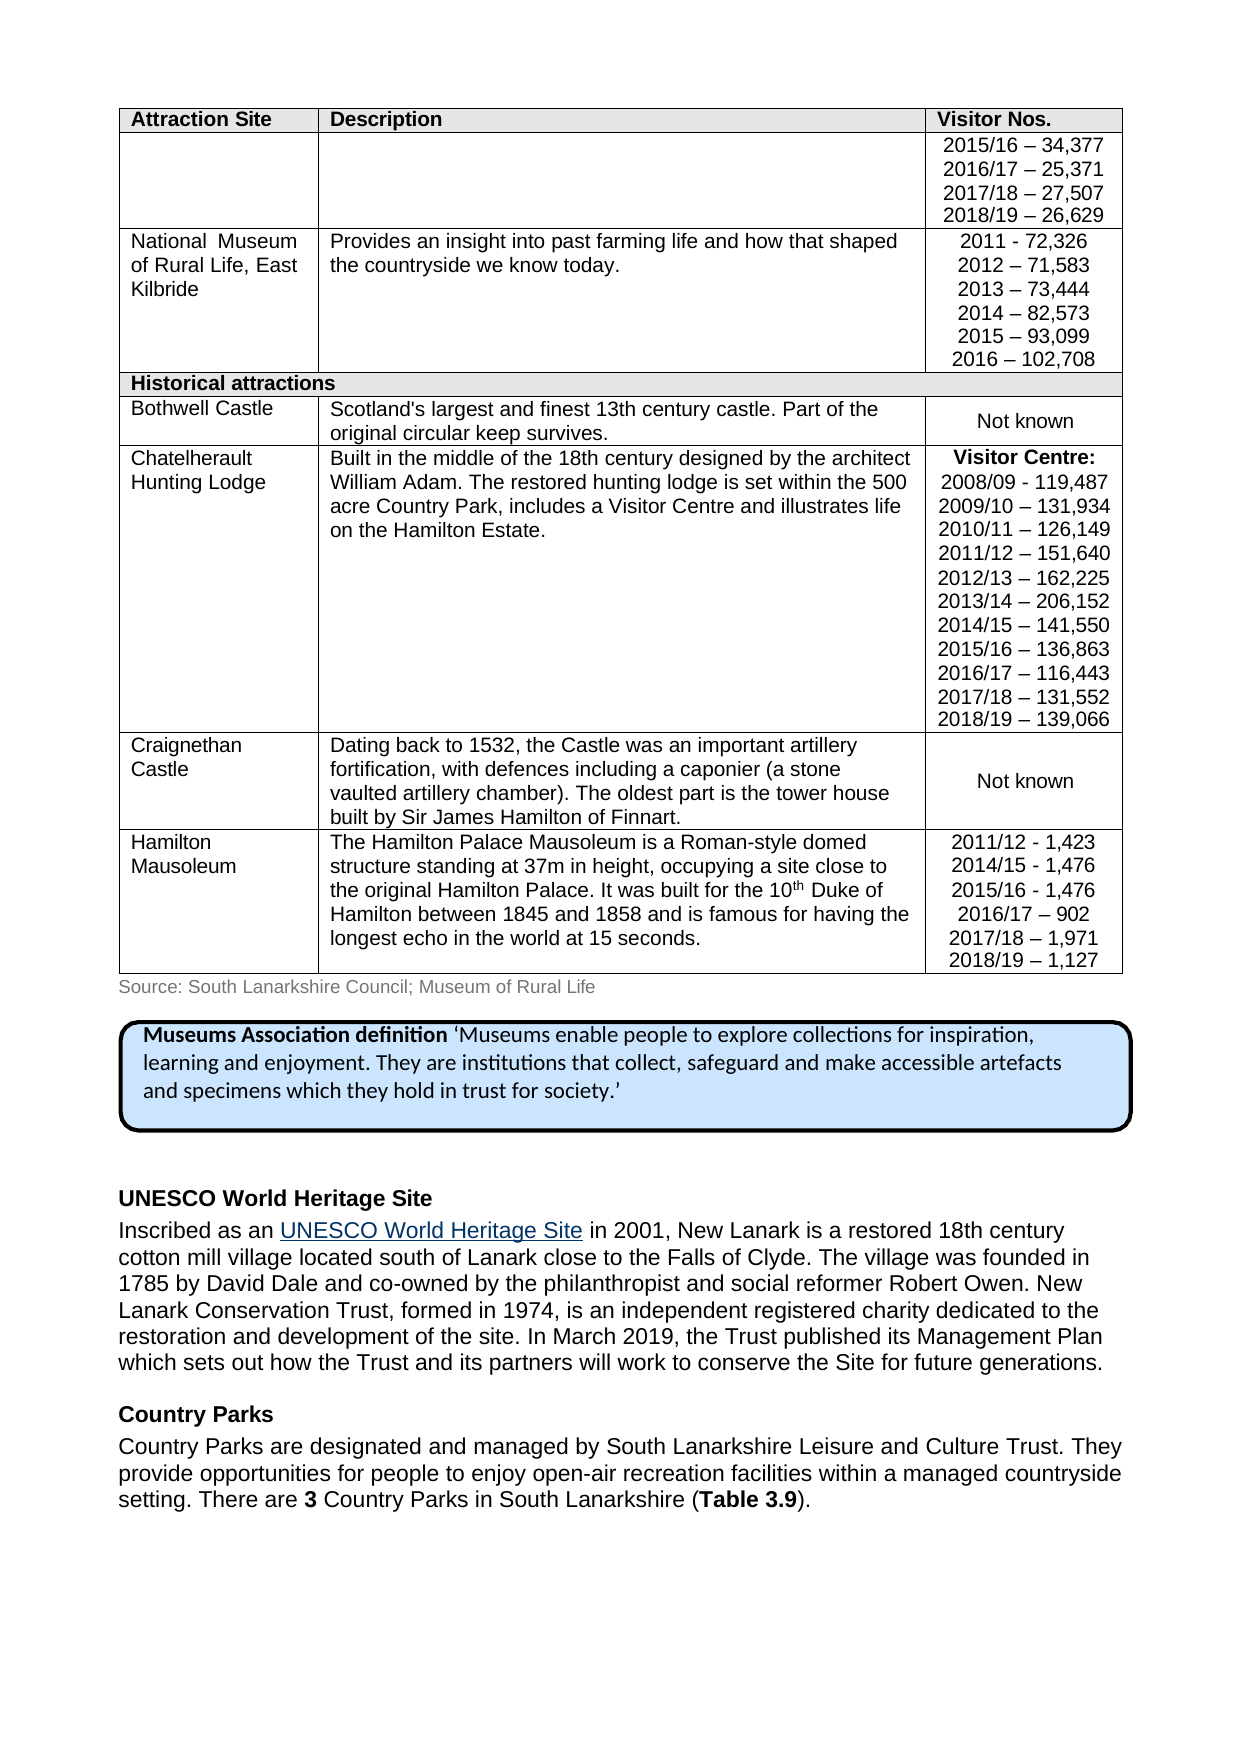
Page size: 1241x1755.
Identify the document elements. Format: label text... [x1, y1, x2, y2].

table_cell Chatelherault Hunting Lodge [120, 446, 318, 732]
table_cell [120, 133, 318, 228]
table_cell Not known [926, 397, 1122, 445]
table_cell [319, 133, 925, 228]
subtitle Country Parks [118, 1401, 1196, 1427]
table_cell 2011 - 72,326 2012 – 71,583 2013 – 73,444 2014 – 82,573 2015 – 93,099 2016 – 102,708 [926, 229, 1122, 372]
table_cell The Hamilton Palace Mausoleum is a Roman-style domed structure standing at 37m in height, occupying a site close to the original Hamilton Palace. It was built for the 10th Duke of Hamilton between 1845 and 1858 and is famous for having the longest echo in the world at 15 seconds. [319, 830, 925, 973]
table_cell Hamilton Mausoleum [120, 830, 318, 973]
table_header Description [319, 109, 925, 132]
table_cell Visitor Centre: 2008/09 - 119,487 2009/10 – 131,934 2010/11 – 126,149 2011/12 – 151,640 2012/13 – 162,225 2013/14 – 206,152 2014/15 – 141,550 2015/16 – 136,863 2016/17 – 116,443 2017/18 – 131,552 2018/19 – 139,066 [926, 446, 1122, 732]
table_cell Craignethan Castle [120, 733, 318, 829]
text Inscribed as an UNESCO World Heritage Site in 2001, New Lanark is a restored 18th century cotton mill village located south of Lanark close to the Falls of Clyde. The village was founded in 1785 by David Dale and co-owned by the philanthropist and social reformer Robert Owen. New Lanark Conservation Trust, formed in 1974, is an independent registered charity dedicated to the restoration and development of the site. In March 2019, the Trust published its Management Plan which sets out how the Trust and its partners will work to conserve the Site for future generations. [118, 1217, 1118, 1376]
table_header Attraction Site [120, 109, 318, 132]
text Country Parks are designated and managed by South Lanarkshire Leisure and Culture Trust. They provide opportunities for people to enjoy open-air recreation facilities within a managed countryside setting. There are 3 Country Parks in South Lanarkshire (Table 3.9). [118, 1433, 1122, 1512]
table_cell Scotland's largest and finest 13th century castle. Part of the original circular keep survives. [319, 397, 925, 445]
table_cell 2011/12 - 1,423 2014/15 - 1,476 2015/16 - 1,476 2016/17 – 902 2017/18 – 1,971 2018/19 – 1,127 [926, 830, 1122, 973]
table_cell Historical attractions [120, 373, 1122, 396]
text Source: South Lanarkshire Council; Museum of Rural Life [118, 976, 1196, 997]
subtitle UNESCO World Heritage Site [118, 1185, 1196, 1211]
table_cell Bothwell Castle [120, 397, 318, 445]
table_cell Not known [926, 733, 1122, 829]
table_cell Provides an insight into past farming life and how that shaped the countryside we know today. [319, 229, 925, 372]
table_header Visitor Nos. [926, 109, 1122, 132]
table_cell Built in the middle of the 18th century designed by the architect William Adam. The restored hunting lodge is set within the 500 acre Country Park, includes a Visitor Centre and illustrates life on the Hamilton Estate. [319, 446, 925, 732]
table_cell Dating back to 1532, the Castle was an important artillery fortification, with defences including a caponier (a stone vaulted artillery chamber). The oldest part is the tower house built by Sir James Hamilton of Finnart. [319, 733, 925, 829]
table_cell 2015/16 – 34,377 2016/17 – 25,371 2017/18 – 27,507 2018/19 – 26,629 [926, 133, 1122, 228]
table_cell National Museum of Rural Life, East Kilbride [120, 229, 318, 372]
